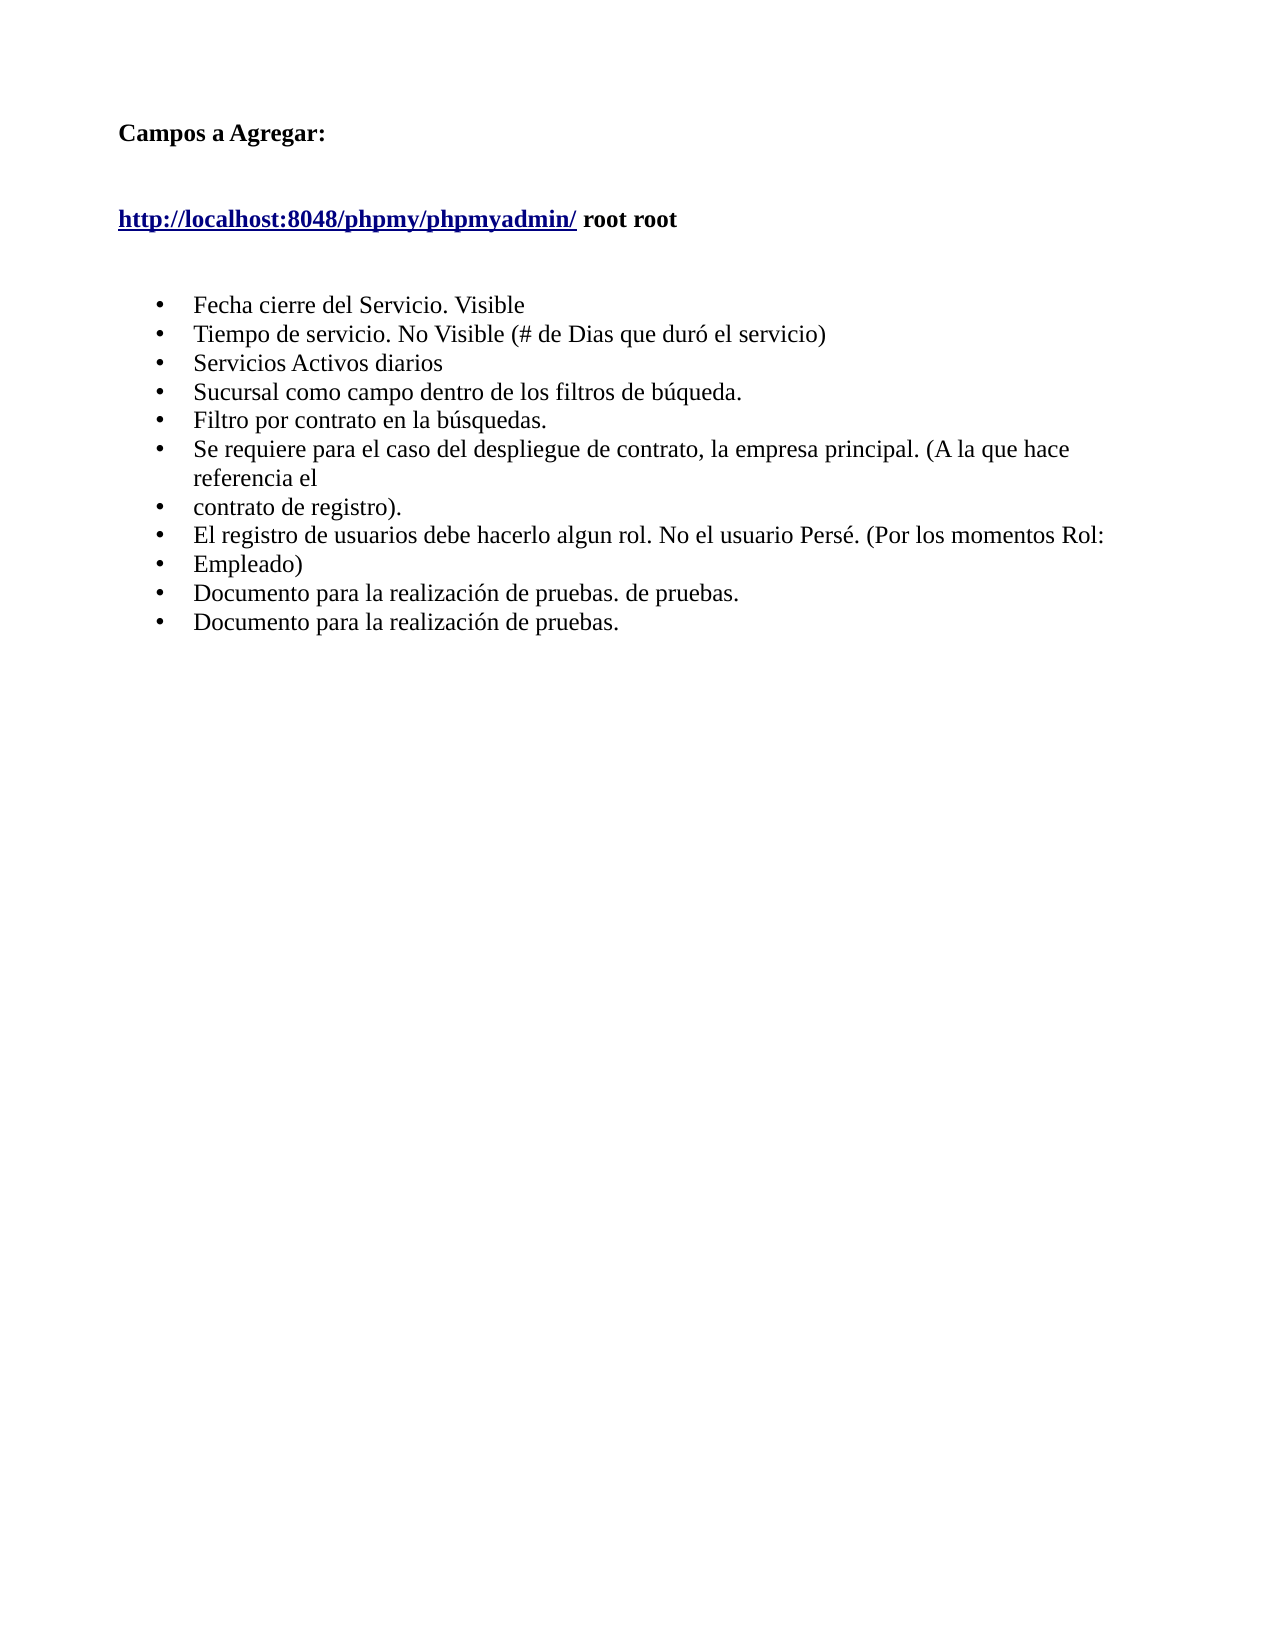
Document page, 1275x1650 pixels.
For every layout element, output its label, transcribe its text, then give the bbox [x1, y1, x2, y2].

list El registro de usuarios debe hacerlo algun rol. No el usuario Persé. (Por los momentos Rol: [156, 521, 1157, 549]
list Tiempo de servicio. No Visible (# de Dias que duró el servicio) [156, 319, 1157, 348]
list Fecha cierre del Servicio. Visible [156, 291, 1157, 319]
list contrato de registro). [156, 492, 1157, 521]
list Se requiere para el caso del despliegue de contrato, la empresa principal. (A la que hace referencia el [156, 434, 1157, 492]
list Servicios Activos diarios [156, 348, 1157, 377]
list Documento para la realización de pruebas. [156, 607, 1157, 636]
text Campos a Agregar: [118, 118, 1157, 147]
list Documento para la realización de pruebas. de pruebas. [156, 578, 1157, 607]
list Empleado) [156, 549, 1157, 578]
list Filtro por contrato en la búsquedas. [156, 406, 1157, 434]
text http://localhost:8048/phpmy/phpmyadmin/ root root [118, 204, 1157, 233]
list Sucursal como campo dentro de los filtros de búqueda. [156, 377, 1157, 406]
